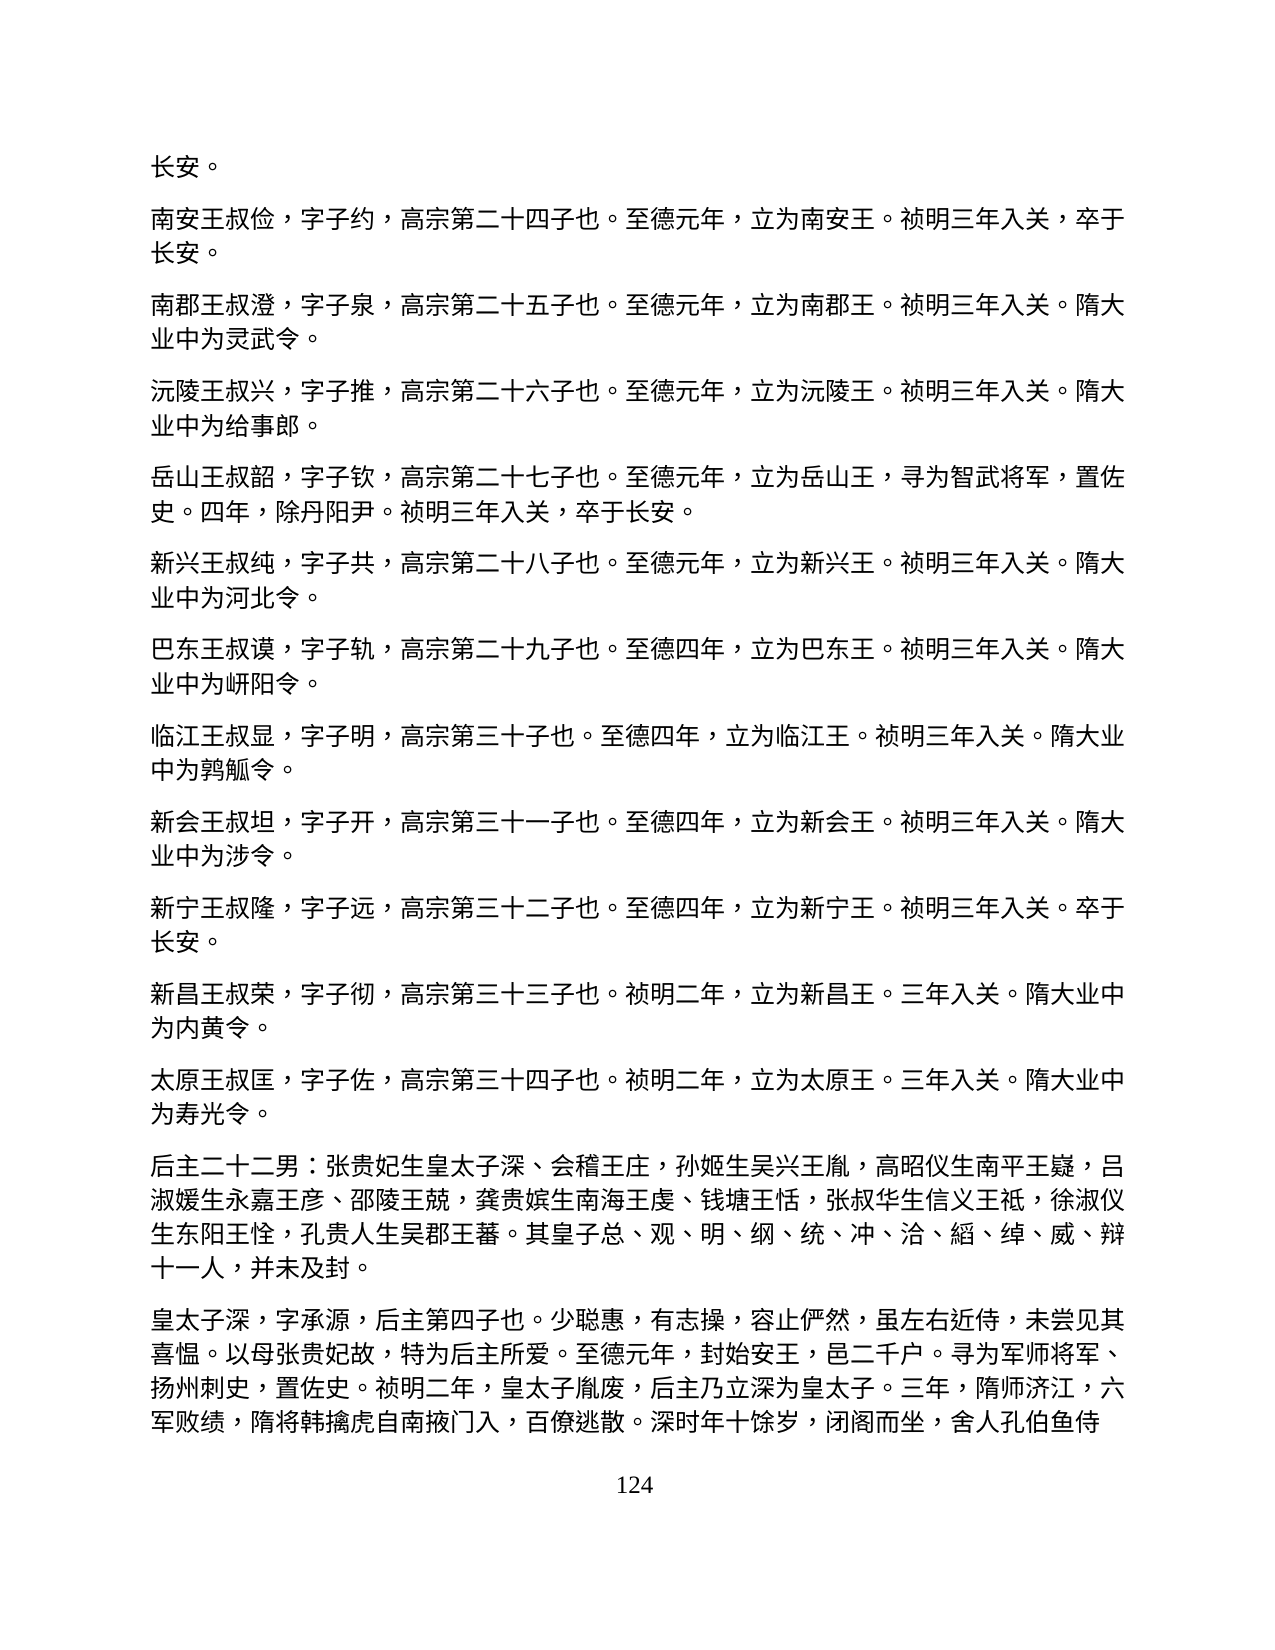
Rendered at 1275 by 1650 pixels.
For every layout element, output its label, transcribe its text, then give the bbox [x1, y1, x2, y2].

text 长安。 [150, 150, 1125, 184]
text 皇太子深，字承源，后主第四子也。少聪惠，有志操，容止俨然，虽左右近侍，未尝见其喜愠。以母张贵妃故，特为后主所爱。至德元年，封始安王，邑二千户。寻为军师将军、扬州刺史，置佐史。祯明二年，皇太子胤废，后主乃立深为皇太子。三年，隋师济江，六军败绩，隋将韩擒虎自南掖门入，百僚逃散。深时年十馀岁，闭阁而坐，舍人孔伯鱼侍 [150, 1303, 1125, 1439]
text 沅陵王叔兴，字子推，高宗第二十六子也。至德元年，立为沅陵王。祯明三年入关。隋大业中为给事郎。 [150, 374, 1125, 442]
text 岳山王叔韶，字子钦，高宗第二十七子也。至德元年，立为岳山王，寻为智武将军，置佐史。四年，除丹阳尹。祯明三年入关，卒于长安。 [150, 460, 1125, 528]
text 南安王叔俭，字子约，高宗第二十四子也。至德元年，立为南安王。祯明三年入关，卒于长安。 [150, 202, 1125, 270]
text 后主二十二男：张贵妃生皇太子深、会稽王庄，孙姬生吴兴王胤，高昭仪生南平王嶷，吕淑媛生永嘉王彦、邵陵王兢，龚贵嫔生南海王虔、钱塘王恬，张叔华生信义王祗，徐淑仪生东阳王恮，孔贵人生吴郡王蕃。其皇子总、观、明、纲、统、冲、洽、縚、绰、威、辩十一人，并未及封。 [150, 1148, 1125, 1285]
text 新会王叔坦，字子开，高宗第三十一子也。至德四年，立为新会王。祯明三年入关。隋大业中为涉令。 [150, 804, 1125, 872]
text 南郡王叔澄，字子泉，高宗第二十五子也。至德元年，立为南郡王。祯明三年入关。隋大业中为灵武令。 [150, 288, 1125, 356]
text 新昌王叔荣，字子彻，高宗第三十三子也。祯明二年，立为新昌王。三年入关。隋大业中为内黄令。 [150, 976, 1125, 1044]
text 太原王叔匡，字子佐，高宗第三十四子也。祯明二年，立为太原王。三年入关。隋大业中为寿光令。 [150, 1062, 1125, 1131]
text 新宁王叔隆，字子远，高宗第三十二子也。至德四年，立为新宁王。祯明三年入关。卒于长安。 [150, 890, 1125, 958]
text 巴东王叔谟，字子轨，高宗第二十九子也。至德四年，立为巴东王。祯明三年入关。隋大业中为岍阳令。 [150, 632, 1125, 700]
text 临江王叔显，字子明，高宗第三十子也。至德四年，立为临江王。祯明三年入关。隋大业中为鹑觚令。 [150, 718, 1125, 786]
text 新兴王叔纯，字子共，高宗第二十八子也。至德元年，立为新兴王。祯明三年入关。隋大业中为河北令。 [150, 546, 1125, 614]
